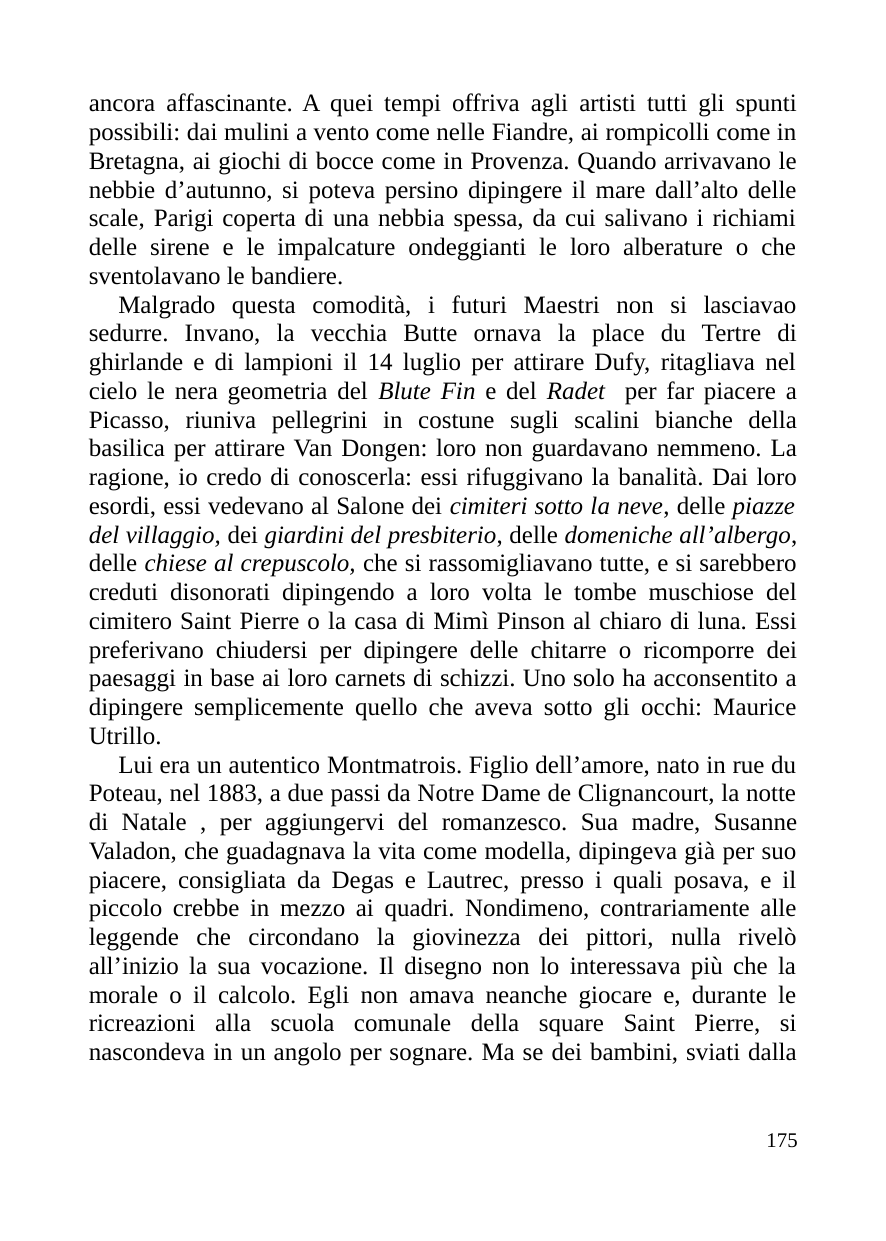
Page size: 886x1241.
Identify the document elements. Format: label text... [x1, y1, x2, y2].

text Lui era un autentico Montmatrois. Figlio dell’amore, nato in rue du Poteau, nel 1883, a due passi da Notre Dame de Clignancourt, la notte di Natale , per aggiungervi del romanzesco. Sua madre, Susanne Valadon, che guadagnava la vita come modella, dipingeva già per suo piacere, consigliata da Degas e Lautrec, presso i quali posava, e il piccolo crebbe in mezzo ai quadri. Nondimeno, contrariamente alle leggende che circondano la giovinezza dei pittori, nulla rivelò all’inizio la sua vocazione. Il disegno non lo interessava più che la morale o il calcolo. Egli non amava neanche giocare e, durante le ricreazioni alla scuola comunale della square Saint Pierre, si nascondeva in un angolo per sognare. Ma se dei bambini, sviati dalla [88, 750, 797, 1066]
text ancora affascinante. A quei tempi offriva agli artisti tutti gli spunti possibili: dai mulini a vento come nelle Fiandre, ai rompicolli come in Bretagna, ai giochi di bocce come in Provenza. Quando arrivavano le nebbie d’autunno, si poteva persino dipingere il mare dall’alto delle scale, Parigi coperta di una nebbia spessa, da cui salivano i richiami delle sirene e le impalcature ondeggianti le loro alberature o che sventolavano le bandiere. [88, 88, 797, 290]
text Malgrado questa comodità, i futuri Maestri non si lasciavao sedurre. Invano, la vecchia Butte ornava la place du Tertre di ghirlande e di lampioni il 14 luglio per attirare Dufy, ritagliava nel cielo le nera geometria del Blute Fin e del Radet per far piacere a Picasso, riuniva pellegrini in costune sugli scalini bianche della basilica per attirare Van Dongen: loro non guardavano nemmeno. La ragione, io credo di conoscerla: essi rifuggivano la banalità. Dai loro esordi, essi vedevano al Salone dei cimiteri sotto la neve, delle piazze del villaggio, dei giardini del presbiterio, delle domeniche all’albergo, delle chiese al crepuscolo, che si rassomigliavano tutte, e si sarebbero creduti disonorati dipingendo a loro volta le tombe muschiose del cimitero Saint Pierre o la casa di Mimì Pinson al chiaro di luna. Essi preferivano chiudersi per dipingere delle chitarre o ricomporre dei paesaggi in base ai loro carnets di schizzi. Uno solo ha acconsentito a dipingere semplicemente quello che aveva sotto gli occhi: Maurice Utrillo. [88, 290, 797, 750]
